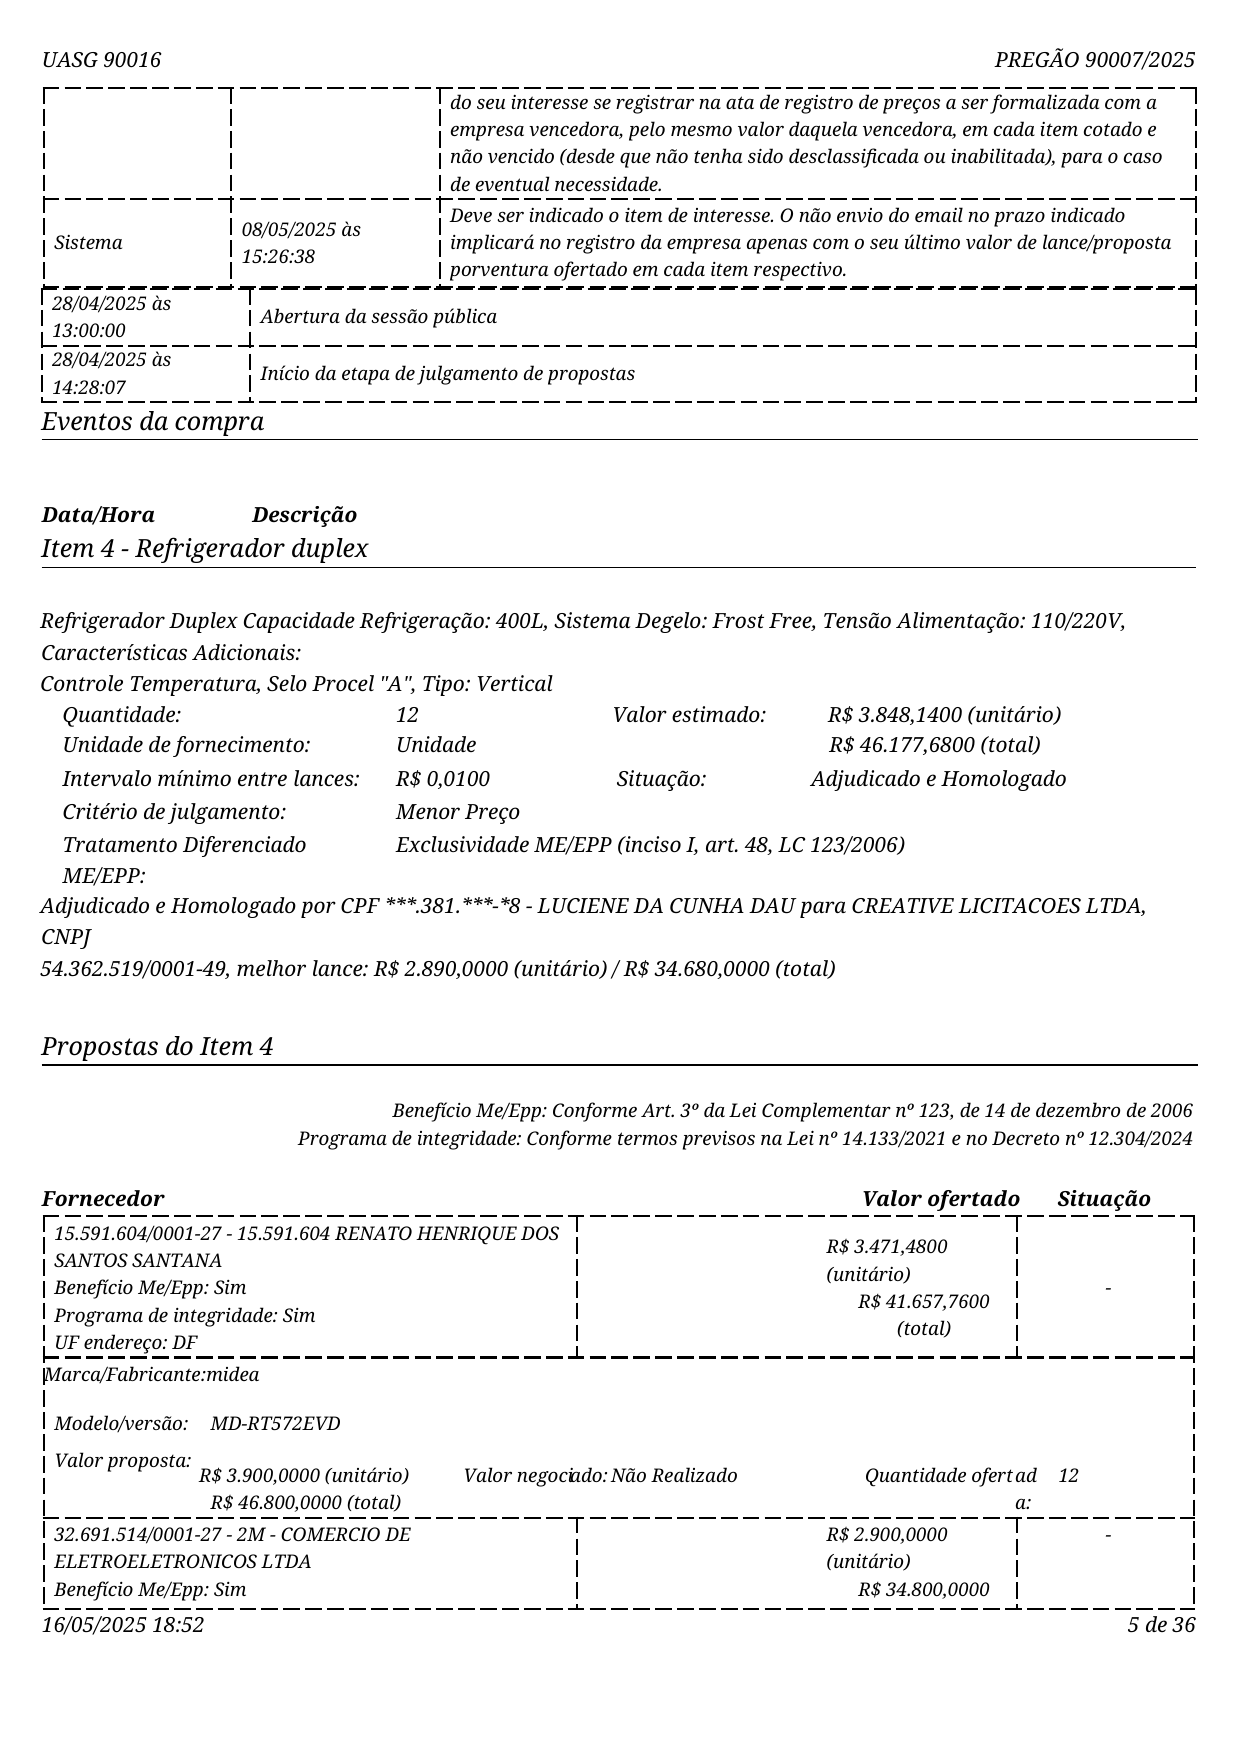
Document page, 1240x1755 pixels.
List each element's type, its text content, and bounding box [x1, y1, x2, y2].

table_header 28/04/2025 às 13:00:00 [42, 288, 250, 344]
table_cell [44, 87, 231, 198]
table_cell ada: [1017, 1457, 1048, 1517]
table_cell do seu interesse se registrar na ata de registro de preços a ser formalizada com a empresa vencedora, pelo mesmo valor daquela vencedora, em cada item cotado e não vencido (desde que não tenha sido desclassificada ou inabilitada), para o caso de eventual necessidade. [440, 87, 1196, 198]
table_header Abertura da sessão pública [250, 288, 1196, 344]
table_cell ado: Não Realizado [577, 1457, 826, 1517]
table_cell [1017, 1356, 1101, 1408]
text Fornecedor Valor ofertado Situação [42, 1184, 1198, 1213]
table_cell [826, 1408, 1017, 1457]
table_cell [1101, 1408, 1194, 1457]
table_cell R$ 0,0100 Situação: Adjudicado e Homologado [396, 764, 1069, 797]
table_cell 28/04/2025 às 14:28:07 [42, 345, 250, 401]
table_cell [1017, 1517, 1101, 1608]
table_cell Marca/Fabricante: midea [44, 1356, 577, 1408]
text Adjudicado e Homologado por CPF ***.381.***-*8 - LUCIENE DA CUNHA DAU para CREATIVE LICITACOES LTDA, CNPJ [40, 891, 1198, 951]
table_cell Exclusividade ME/EPP (inciso I, art. 48, LC 123/2006) [396, 831, 1069, 891]
table_cell [826, 1356, 1017, 1408]
table_cell Menor Preço [396, 797, 1069, 831]
text Benefício Me/Epp: Conforme Art. 3º da Lei Complementar nº 123, de 14 de dezembro de 2006 [42, 1098, 1195, 1123]
table_header [577, 1215, 826, 1356]
table_cell Tratamento Diferenciado ME/EPP: [63, 831, 396, 891]
table_cell [231, 87, 439, 198]
table_header 15.591.604/0001-27 - 15.591.604 RENATO HENRIQUE DOS SANTOS SANTANA Benefício Me/Epp: Sim Programa de integridade: Sim UF endereço: DF [44, 1215, 577, 1356]
table_cell Início da etapa de julgamento de propostas [250, 345, 1196, 401]
table_cell 32.691.514/0001-27 - 2M - COMERCIO DE ELETROELETRONICOS LTDA Benefício Me/Epp: Sim [44, 1517, 477, 1608]
table_cell Deve ser indicado o item de interesse. O não envio do email no prazo indicado implicará no registro da empresa apenas com o seu último valor de lance/proposta porventura ofertado em cada item respectivo. [440, 198, 1196, 286]
subtitle Item 4 - Refrigerador duplex [41, 531, 1198, 565]
table_cell 08/05/2025 às 15:26:38 [231, 198, 439, 286]
table_header [1017, 1215, 1101, 1356]
table_cell - [1101, 1517, 1194, 1608]
table_cell [577, 1408, 826, 1457]
table_cell [1101, 1457, 1194, 1517]
table_cell Sistema [44, 198, 231, 286]
table_cell Intervalo mínimo entre lances: [63, 764, 396, 797]
table_cell [1101, 1356, 1194, 1408]
text Refrigerador Duplex Capacidade Refrigeração: 400L, Sistema Degelo: Frost Free, Tensão Alimentação: 110/220V, Características Adicionais: [40, 607, 1198, 666]
table_header R$ 3.471,4800 (unitário) R$ 41.657,7600 (total) [826, 1215, 1017, 1356]
table_header 12 Valor estimado: R$ 3.848,1400 (unitário) [396, 700, 1069, 731]
table_cell Unidade de fornecimento: [63, 731, 396, 764]
table_cell 12 [1048, 1457, 1101, 1517]
table_cell [477, 1517, 577, 1608]
table_cell Modelo/versão: Valor proposta: [44, 1408, 199, 1517]
text Controle Temperatura, Selo Procel "A", Tipo: Vertical [40, 669, 1198, 698]
table_cell MD-RT572EVD [199, 1408, 577, 1457]
table_header Quantidade: [63, 700, 396, 731]
table_cell [577, 1356, 826, 1408]
table_cell Critério de julgamento: [63, 797, 396, 831]
table_header - [1101, 1215, 1194, 1356]
text Data/Hora Descrição [42, 500, 1198, 529]
text Programa de integridade: Conforme termos previsos na Lei nº 14.133/2021 e no Decreto nº 12.304/2024 [42, 1125, 1195, 1151]
table_cell Quantidade ofert [826, 1457, 1017, 1517]
table_cell [1017, 1408, 1101, 1457]
table_cell R$ 2.900,0000 (unitário) R$ 34.800,0000 [826, 1517, 1017, 1608]
table_cell Unidade R$ 46.177,6800 (total) [396, 731, 1069, 764]
table_cell R$ 3.900,0000 (unitário) Valor negoci R$ 46.800,0000 (total) [199, 1457, 577, 1517]
subtitle Eventos da compra [41, 403, 1198, 437]
subtitle Propostas do Item 4 [41, 1028, 1198, 1063]
table_cell [577, 1517, 826, 1608]
text 54.362.519/0001-49, melhor lance: R$ 2.890,0000 (unitário) / R$ 34.680,0000 (total) [40, 954, 1198, 982]
